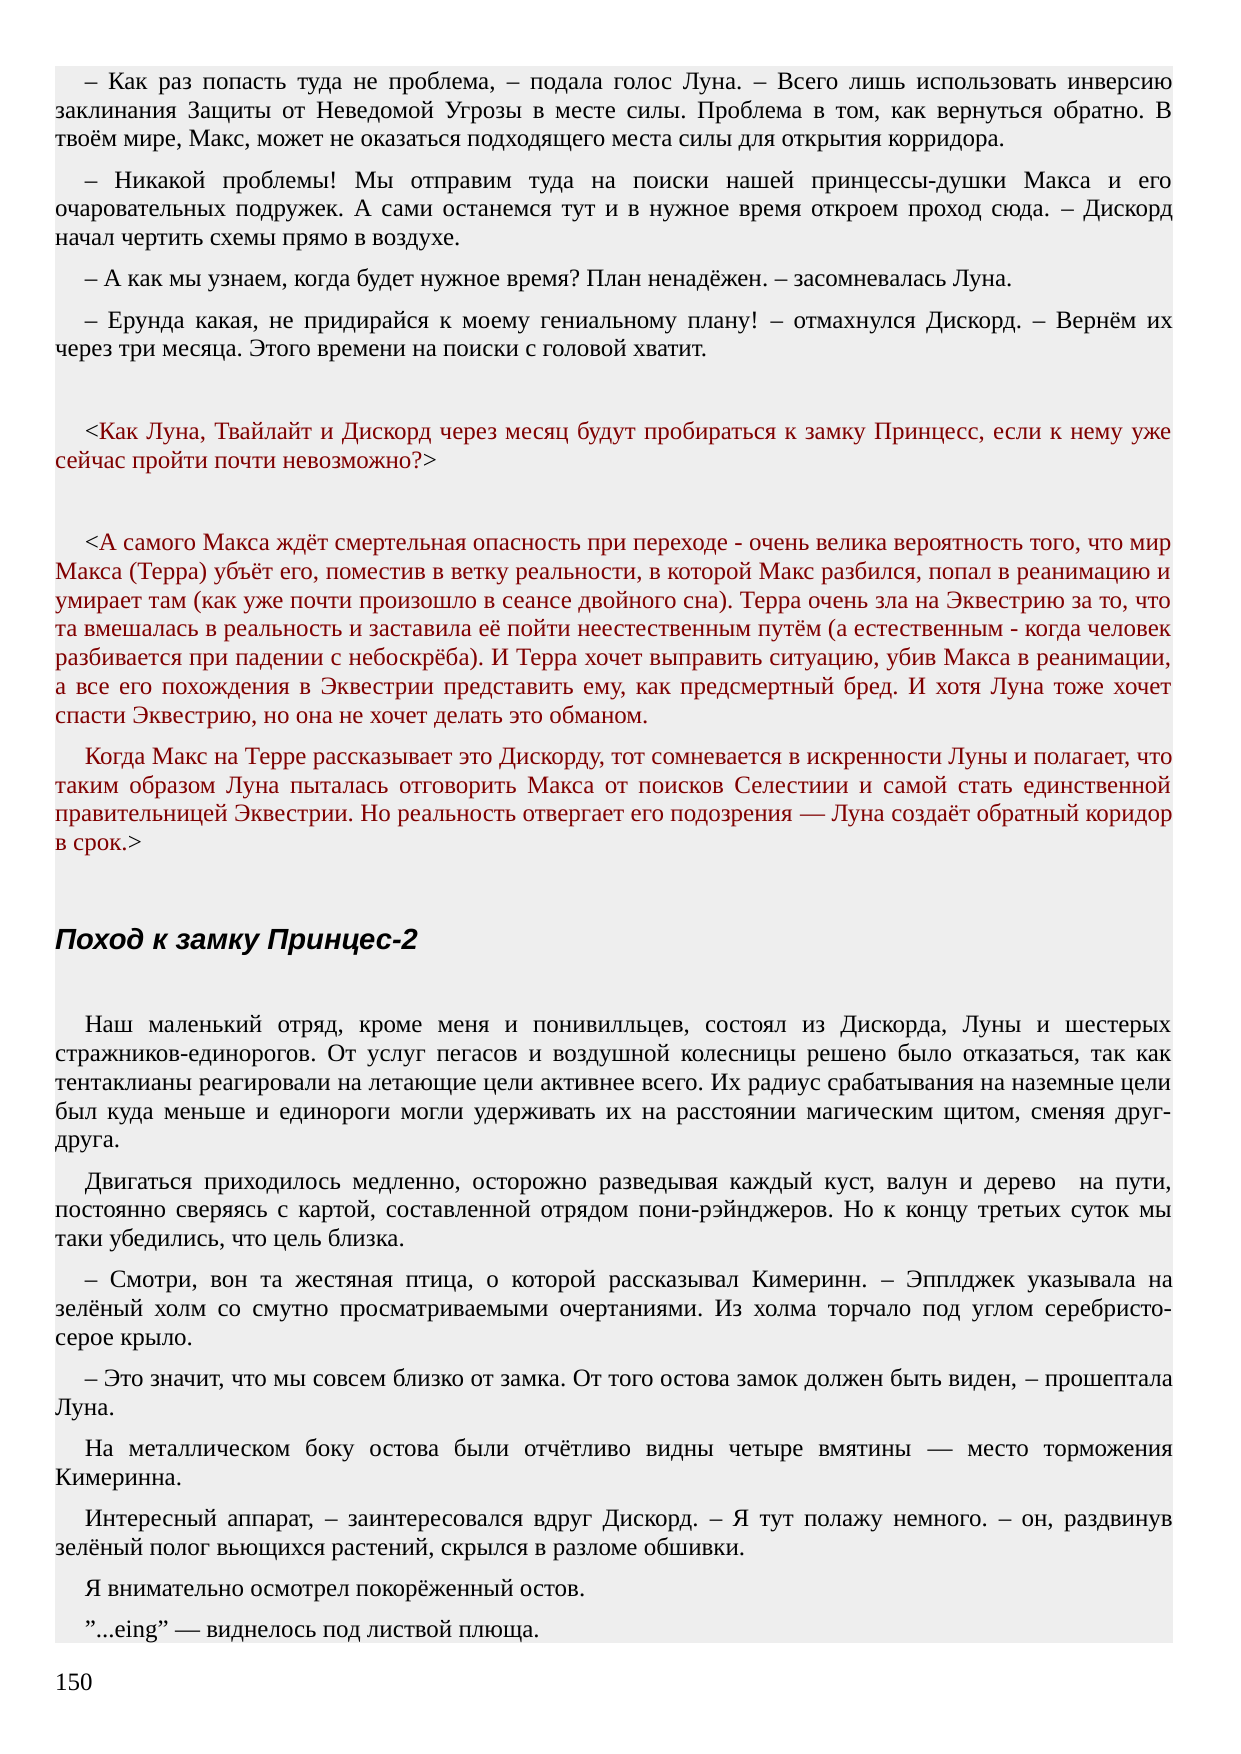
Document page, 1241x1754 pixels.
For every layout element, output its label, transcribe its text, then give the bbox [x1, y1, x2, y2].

text Когда Макс на Терре рассказывает это Дискорду, тот сомневается в искренности Луны и полагает, что таким образом Луна пыталась отговорить Макса от поисков Селестиии и самой стать единственной правительницей Эквестрии. Но реальность отвергает его подозрения — Луна создаёт обратный коридор в срок.> [55, 741, 1173, 856]
text – А как мы узнаем, когда будет нужное время? План ненадёжен. – засомневалась Луна. [55, 263, 1173, 292]
text – Ерунда какая, не придирайся к моему гениальному плану! – отмахнулся Дискорд. – Вернём их через три месяца. Этого времени на поиски с головой хватит. [55, 305, 1173, 362]
text Я внимательно осмотрел покорёженный остов. [55, 1573, 1173, 1602]
text – Как раз попасть туда не проблема, – подала голос Луна. – Всего лишь использовать инверсию заклинания Защиты от Неведомой Угрозы в месте силы. Проблема в том, как вернуться обратно. В твоём мире, Макс, может не оказаться подходящего места силы для открытия корридора. [55, 66, 1173, 152]
text Интересный аппарат, – заинтересовался вдруг Дискорд. – Я тут полажу немного. – он, раздвинув зелёный полог вьющихся растений, скрылся в разломе обшивки. [55, 1503, 1173, 1561]
text ”...eing” — виднелось под листвой плюща. [55, 1614, 1173, 1643]
text <А самого Макса ждёт смертельная опасность при переходе - очень велика вероятность того, что мир Макса (Терра) убъёт его, поместив в ветку реальности, в которой Макс разбился, попал в реанимацию и умирает там (как уже почти произошло в сеансе двойного сна). Терра очень зла на Эквестрию за то, что та вмешалась в реальность и заставила её пойти неестественным путём (а естественным - когда человек разбивается при падении с небоскрёба). И Терра хочет выправить ситуацию, убив Макса в реанимации, а все его похождения в Эквестрии представить ему, как предсмертный бред. И хотя Луна тоже хочет спасти Эквестрию, но она не хочет делать это обманом. [55, 527, 1173, 728]
text На металлическом боку остова были отчётливо видны четыре вмятины — место торможения Кимеринна. [55, 1433, 1173, 1491]
text – Смотри, вон та жестяная птица, о которой рассказывал Кимеринн. – Эпплджек указывала на зелёный холм со смутно просматриваемыми очертаниями. Из холма торчало под углом серебристо-серое крыло. [55, 1264, 1173, 1351]
text Двигаться приходилось медленно, осторожно разведывая каждый куст, валун и дерево на пути, постоянно сверяясь с картой, составленной отрядом пони-рэйнджеров. Но к концу третьих суток мы таки убедились, что цель близка. [55, 1166, 1173, 1252]
text <Как Луна, Твайлайт и Дискорд через месяц будут пробираться к замку Принцесс, если к нему уже сейчас пройти почти невозможно?> [55, 416, 1173, 473]
text – Это значит, что мы совсем близко от замка. От того остова замок должен быть виден, – прошептала Луна. [55, 1363, 1173, 1421]
subtitle Поход к замку Принцес-2 [55, 922, 1173, 956]
text Наш маленький отряд, кроме меня и понивилльцев, состоял из Дискорда, Луны и шестерых стражников-единорогов. От услуг пегасов и воздушной колесницы решено было отказаться, так как тентаклианы реагировали на летающие цели активнее всего. Их радиус срабатывания на наземные цели был куда меньше и единороги могли удерживать их на расстоянии магическим щитом, сменяя друг-друга. [55, 1009, 1173, 1153]
text – Никакой проблемы! Мы отправим туда на поиски нашей принцессы-душки Макса и его очаровательных подружек. А сами останемся тут и в нужное время откроем проход сюда. – Дискорд начал чертить схемы прямо в воздухе. [55, 165, 1173, 251]
